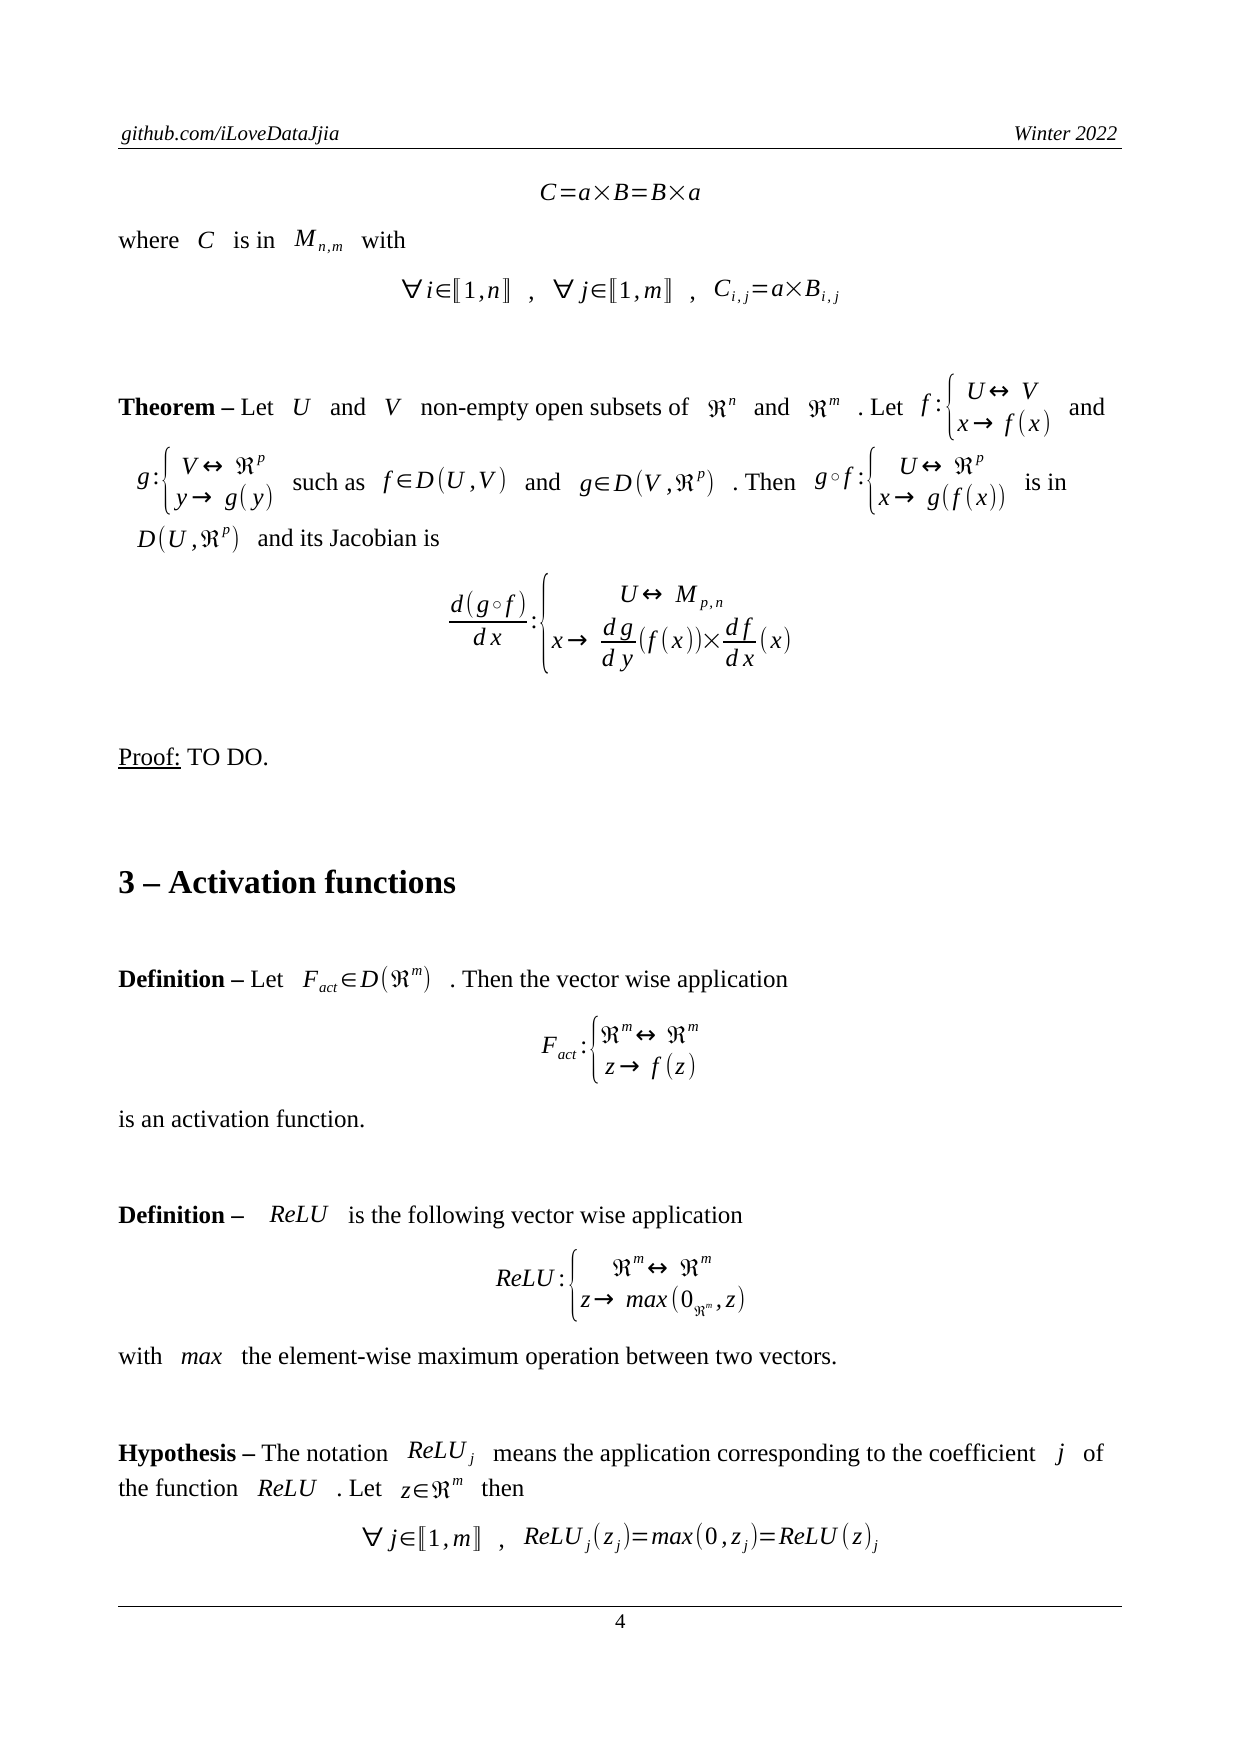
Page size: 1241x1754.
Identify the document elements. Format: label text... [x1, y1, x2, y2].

text whereis inwith [118, 224, 1122, 256]
text ,, [118, 274, 1122, 306]
text is an activation function. [118, 1104, 1122, 1133]
text Definition – is the following vector wise application [118, 1200, 1122, 1228]
text Theorem – Letandnon-empty open subsets ofand. Letandsuch asand. Thenis inand its Jacobian is [118, 372, 1122, 554]
text Proof: TO DO. [118, 742, 1122, 771]
text Hypothesis – The notationmeans the application corresponding to the coefficientof the function. Letthen [118, 1436, 1122, 1503]
text withthe element-wise maximum operation between two vectors. [118, 1341, 1122, 1370]
text Definition – Let. Then the vector wise application [118, 961, 1122, 996]
subtitle 3 – Activation functions [118, 863, 1122, 901]
text , [118, 1522, 1122, 1554]
